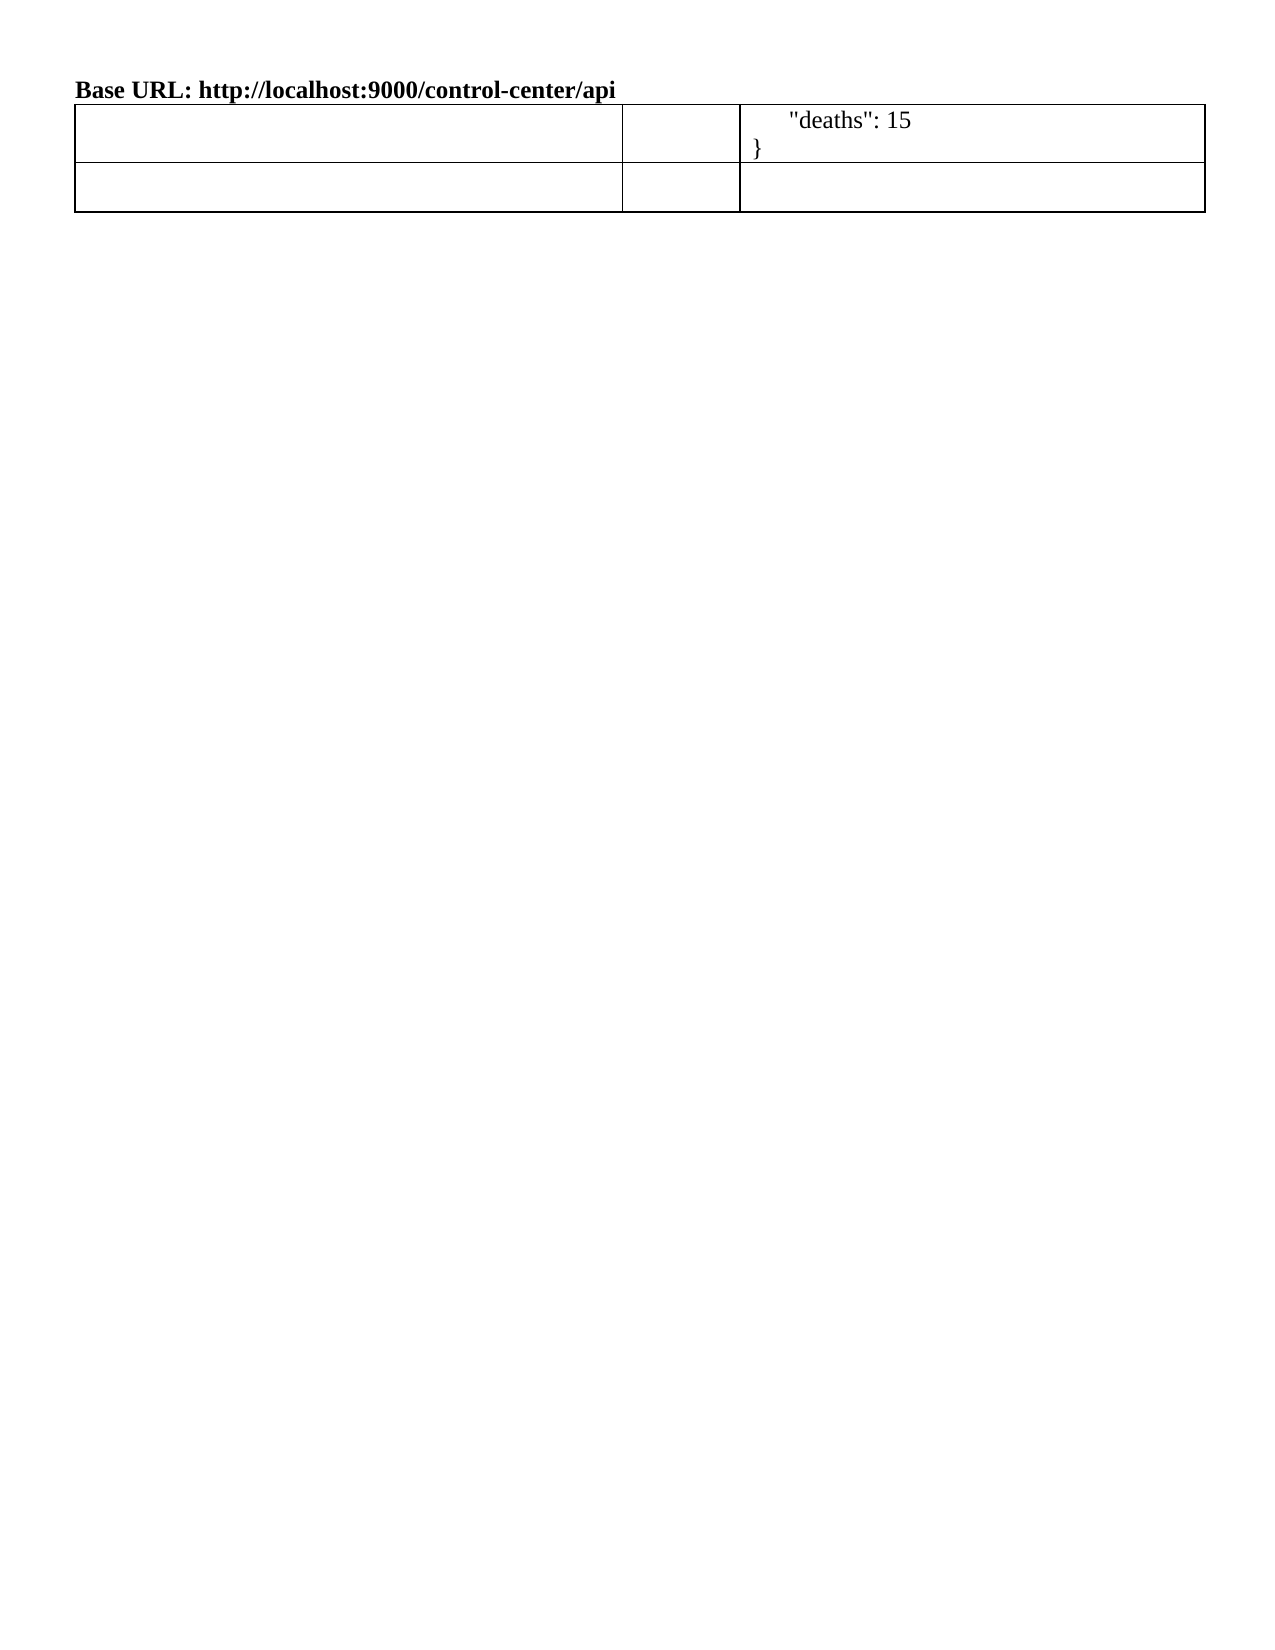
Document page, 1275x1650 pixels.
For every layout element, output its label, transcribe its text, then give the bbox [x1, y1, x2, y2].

table_cell "deaths": 15 } [741, 105, 1204, 162]
table_cell [623, 163, 739, 211]
table_cell [741, 163, 1204, 211]
table_cell [76, 163, 622, 211]
table_cell [623, 105, 739, 162]
table_cell [76, 105, 622, 162]
